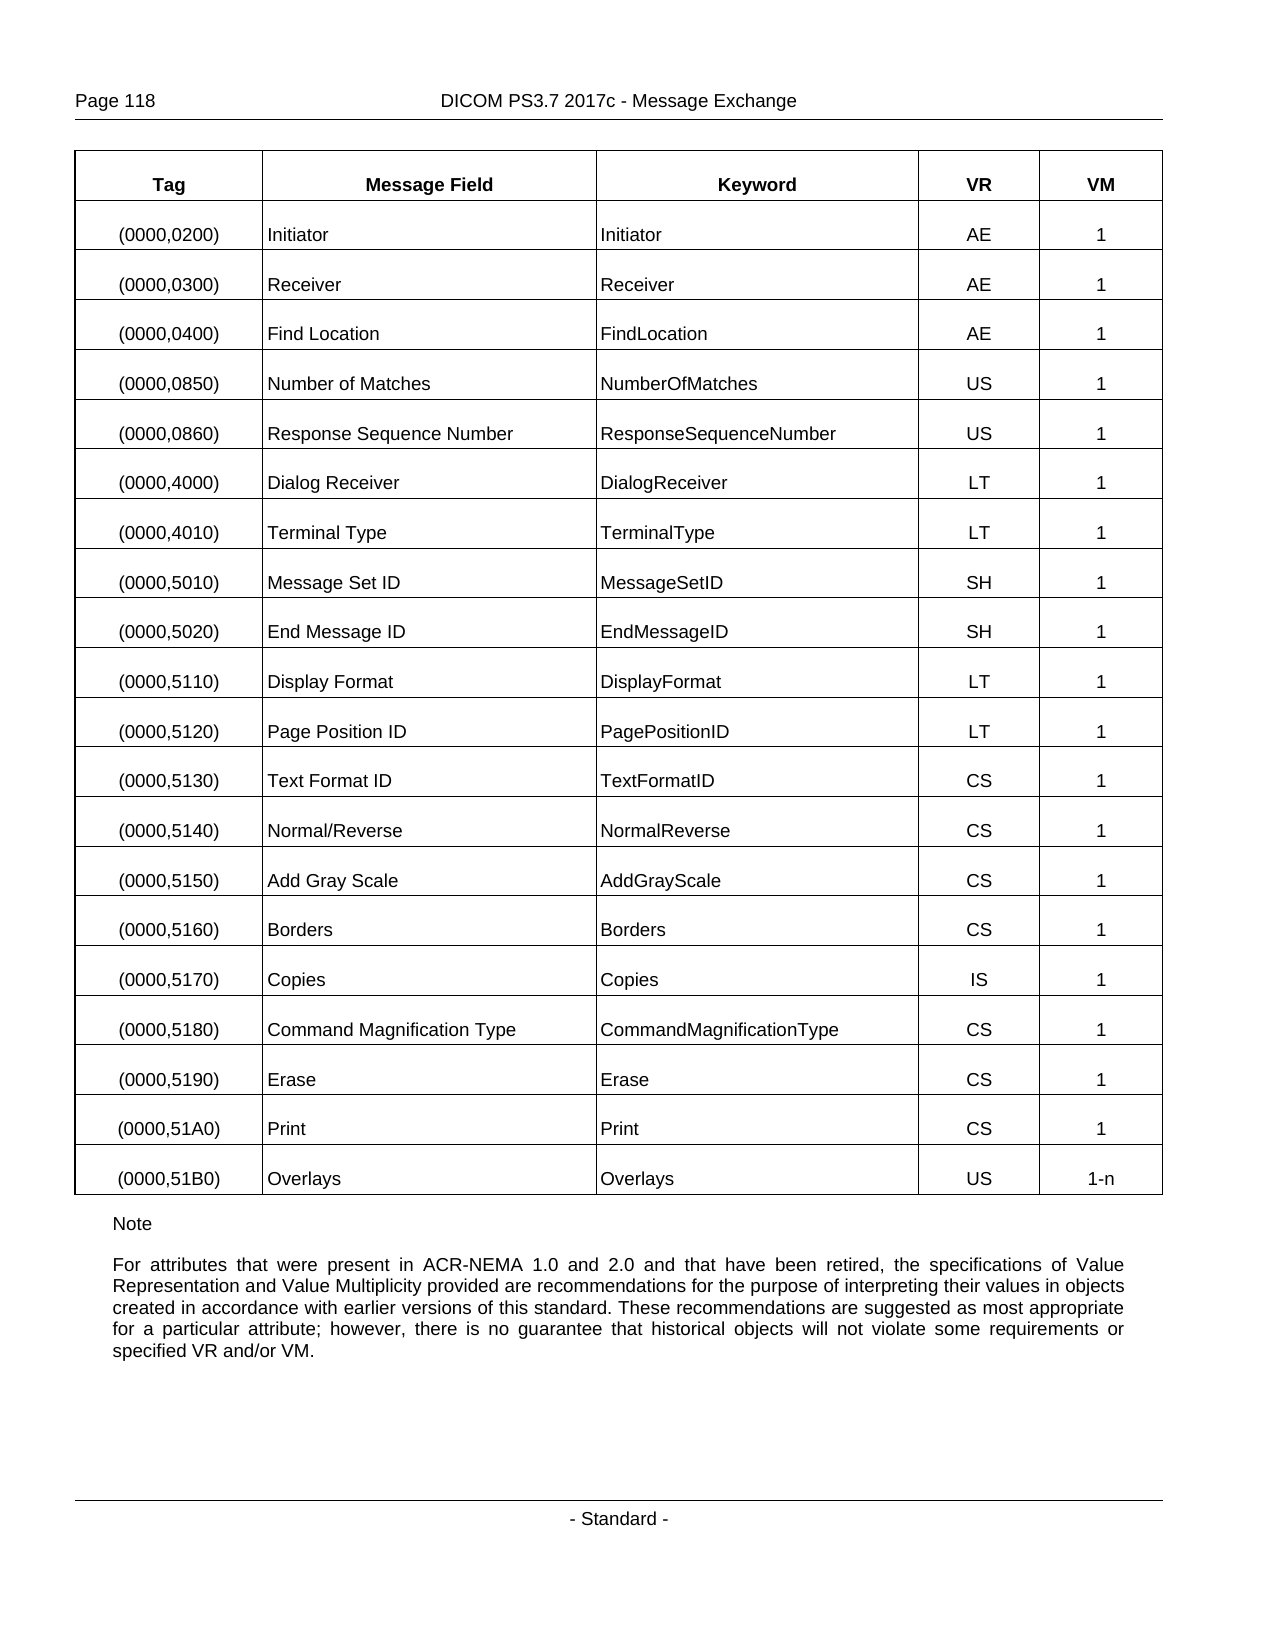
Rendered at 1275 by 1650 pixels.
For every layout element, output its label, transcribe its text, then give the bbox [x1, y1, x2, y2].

table_cell Number of Matches [263, 350, 596, 398]
table_cell TextFormatID [597, 747, 918, 796]
table_cell (0000,5140) [76, 797, 262, 846]
table_cell PagePositionID [597, 698, 918, 746]
table_cell Initiator [597, 201, 918, 249]
table_header Keyword [597, 151, 918, 200]
table_cell SH [919, 598, 1039, 647]
table_cell 1 [1040, 201, 1162, 249]
table_cell Receiver [263, 250, 596, 299]
table_cell AE [919, 300, 1039, 349]
table_cell Terminal Type [263, 499, 596, 547]
table_cell 1 [1040, 996, 1162, 1044]
table_cell Overlays [263, 1145, 596, 1193]
table_cell Dialog Receiver [263, 449, 596, 498]
table_cell 1 [1040, 1045, 1162, 1094]
table_cell Print [597, 1095, 918, 1144]
table_cell CS [919, 896, 1039, 945]
table_cell (0000,51B0) [76, 1145, 262, 1193]
table_cell Print [263, 1095, 596, 1144]
table_cell DialogReceiver [597, 449, 918, 498]
table_cell (0000,5120) [76, 698, 262, 746]
table_cell (0000,51A0) [76, 1095, 262, 1144]
table_cell IS [919, 946, 1039, 995]
table_cell FindLocation [597, 300, 918, 349]
table_cell 1 [1040, 747, 1162, 796]
table_cell Find Location [263, 300, 596, 349]
table_cell 1 [1040, 400, 1162, 448]
table_cell CS [919, 747, 1039, 796]
table_cell NumberOfMatches [597, 350, 918, 398]
table_cell Borders [263, 896, 596, 945]
table_cell Add Gray Scale [263, 847, 596, 895]
table_cell 1 [1040, 946, 1162, 995]
table_header Tag [76, 151, 262, 200]
table_cell 1 [1040, 499, 1162, 547]
table_cell 1 [1040, 598, 1162, 647]
table_cell US [919, 400, 1039, 448]
table_cell TerminalType [597, 499, 918, 547]
text Note [112, 1213, 1125, 1235]
table_cell Text Format ID [263, 747, 596, 796]
table_cell 1 [1040, 648, 1162, 697]
table_cell 1 [1040, 549, 1162, 597]
table_cell (0000,5020) [76, 598, 262, 647]
table_cell Page Position ID [263, 698, 596, 746]
table_cell LT [919, 648, 1039, 697]
table_cell (0000,5110) [76, 648, 262, 697]
table_cell (0000,0200) [76, 201, 262, 249]
table_cell Display Format [263, 648, 596, 697]
table_cell Overlays [597, 1145, 918, 1193]
table_header VR [919, 151, 1039, 200]
table_cell Receiver [597, 250, 918, 299]
table_header Message Field [263, 151, 596, 200]
table_cell Copies [597, 946, 918, 995]
table_cell Message Set ID [263, 549, 596, 597]
table_cell 1 [1040, 896, 1162, 945]
table_cell AE [919, 201, 1039, 249]
table_cell (0000,5190) [76, 1045, 262, 1094]
table_cell 1 [1040, 449, 1162, 498]
table_cell SH [919, 549, 1039, 597]
table_cell Borders [597, 896, 918, 945]
table_cell LT [919, 449, 1039, 498]
table_cell (0000,0860) [76, 400, 262, 448]
table_cell Erase [263, 1045, 596, 1094]
table_cell 1 [1040, 797, 1162, 846]
table_cell (0000,5150) [76, 847, 262, 895]
table_cell 1 [1040, 698, 1162, 746]
table_cell Copies [263, 946, 596, 995]
table_cell 1 [1040, 350, 1162, 398]
table_cell US [919, 350, 1039, 398]
table_cell (0000,5170) [76, 946, 262, 995]
table_cell CS [919, 1095, 1039, 1144]
table_cell CS [919, 1045, 1039, 1094]
table_cell CS [919, 797, 1039, 846]
table_cell (0000,4010) [76, 499, 262, 547]
table_cell 1 [1040, 1095, 1162, 1144]
table_cell (0000,5160) [76, 896, 262, 945]
table_cell AE [919, 250, 1039, 299]
table_cell AddGrayScale [597, 847, 918, 895]
table_cell 1 [1040, 250, 1162, 299]
table_cell EndMessageID [597, 598, 918, 647]
table_cell (0000,4000) [76, 449, 262, 498]
table_cell (0000,5130) [76, 747, 262, 796]
table_header VM [1040, 151, 1162, 200]
table_cell Response Sequence Number [263, 400, 596, 448]
table_cell Command Magnification Type [263, 996, 596, 1044]
table_cell CS [919, 996, 1039, 1044]
table_cell (0000,5180) [76, 996, 262, 1044]
table_cell Erase [597, 1045, 918, 1094]
table_cell End Message ID [263, 598, 596, 647]
table_cell (0000,0300) [76, 250, 262, 299]
table_cell LT [919, 698, 1039, 746]
table_cell MessageSetID [597, 549, 918, 597]
text For attributes that were present in ACR-NEMA 1.0 and 2.0 and that have been retired, the specifications of Value Representation and Value Multiplicity provided are recommendations for the purpose of interpreting their values in objects created in accordance with earlier versions of this standard. These recommendations are suggested as most appropriate for a particular attribute; however, there is no guarantee that historical objects will not violate some requirements or specified VR and/or VM. [112, 1253, 1125, 1361]
table_cell CommandMagnificationType [597, 996, 918, 1044]
table_cell 1-n [1040, 1145, 1162, 1193]
table_cell Initiator [263, 201, 596, 249]
table_cell (0000,0850) [76, 350, 262, 398]
table_cell 1 [1040, 847, 1162, 895]
table_cell DisplayFormat [597, 648, 918, 697]
table_cell Normal/Reverse [263, 797, 596, 846]
table_cell (0000,5010) [76, 549, 262, 597]
table_cell CS [919, 847, 1039, 895]
table_cell 1 [1040, 300, 1162, 349]
table_cell US [919, 1145, 1039, 1193]
table_cell LT [919, 499, 1039, 547]
table_cell ResponseSequenceNumber [597, 400, 918, 448]
table_cell (0000,0400) [76, 300, 262, 349]
table_cell NormalReverse [597, 797, 918, 846]
